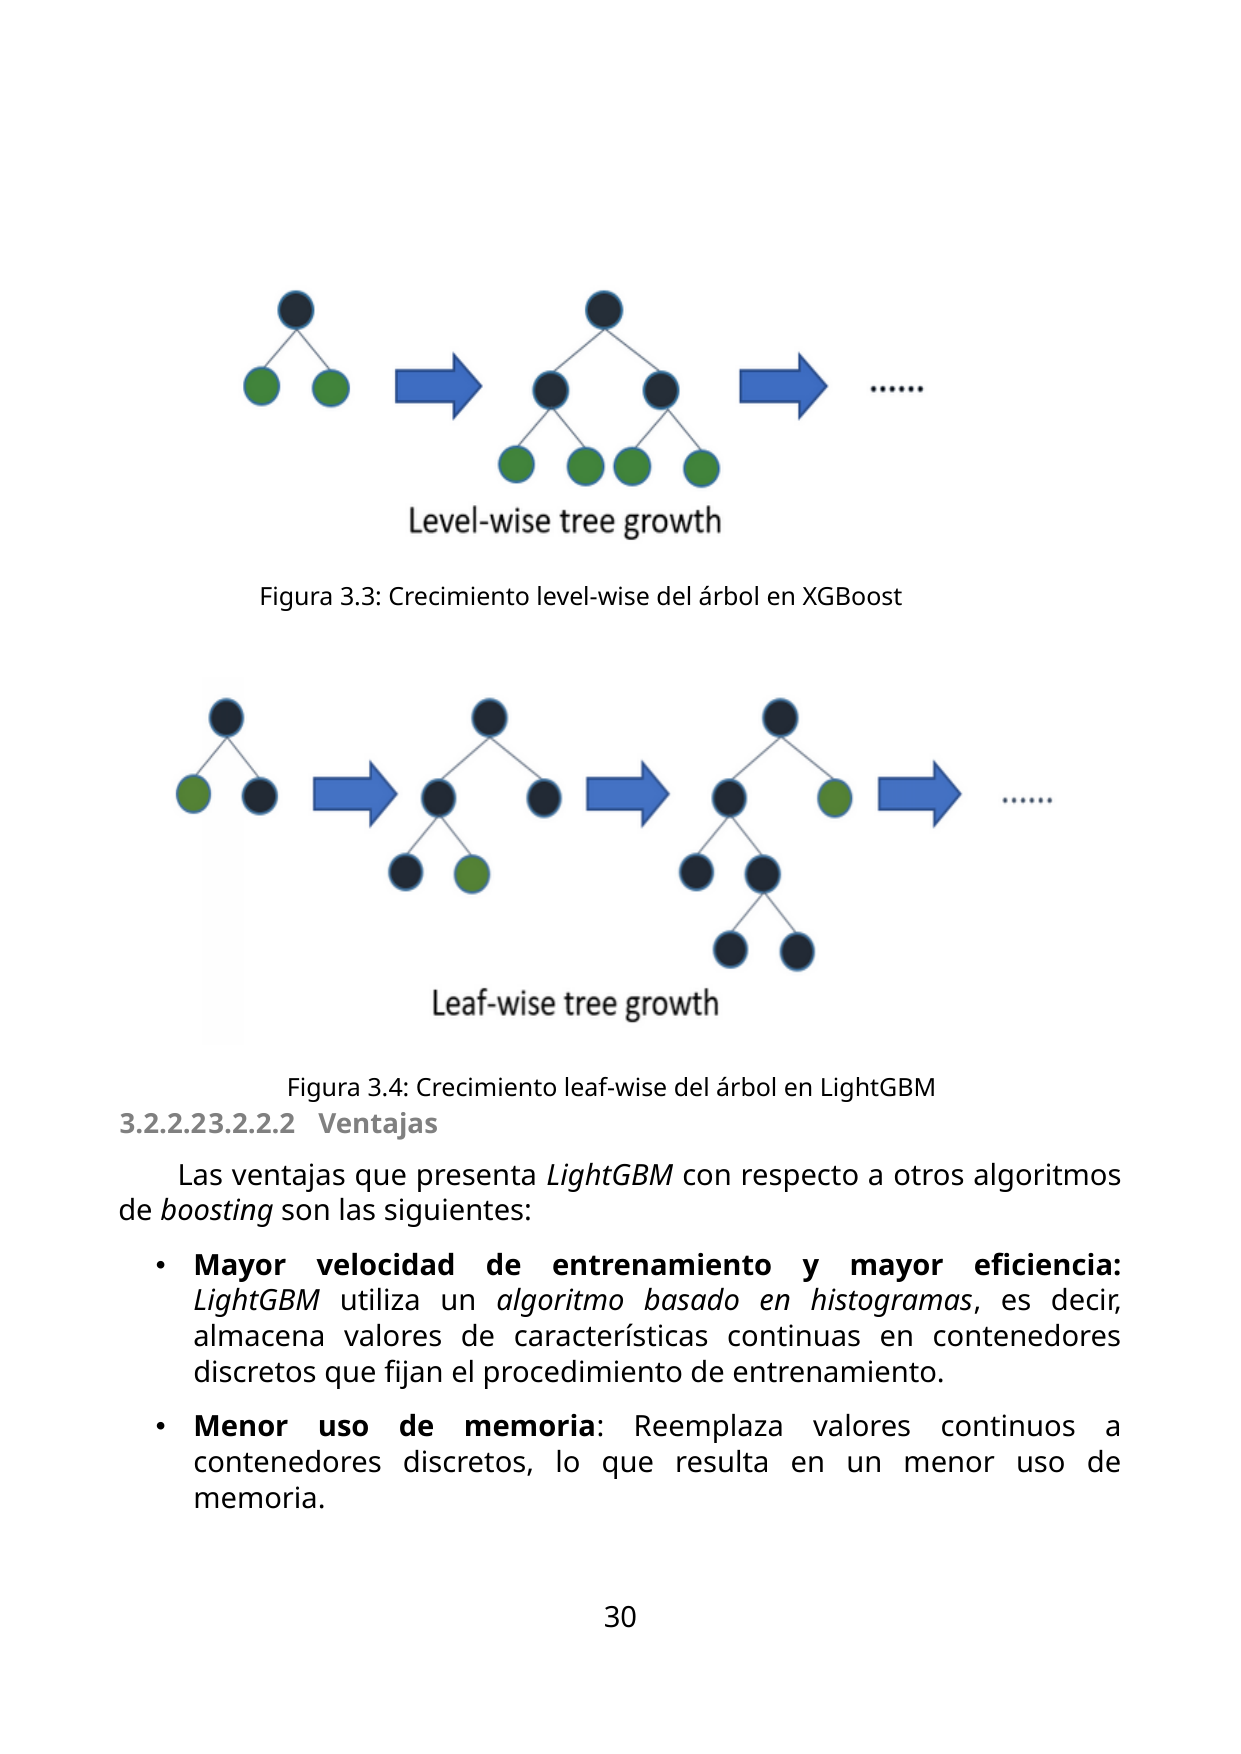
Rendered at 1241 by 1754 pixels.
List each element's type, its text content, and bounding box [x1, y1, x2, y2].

text Figura 3.4: Crecimiento leaf-wise del árbol en LightGBM [156, 1053, 1067, 1104]
list Menor uso de memoria: Reemplaza valores continuos a contenedores discretos, lo que resulta en un menor uso de memoria. [156, 1405, 1122, 1517]
text Figura 3.3: Crecimiento level-wise del árbol en XGBoost [187, 562, 974, 613]
picture [156, 677, 1067, 1053]
list Mayor velocidad de entrenamiento y mayor eficiencia: LightGBM utiliza un algoritmo basado en histogramas, es decir, almacena valores de características continuas en contenedores discretos que fijan el procedimiento de entrenamiento. [156, 1244, 1122, 1391]
text Las ventajas que presenta LightGBM con respecto a otros algoritmos de boosting son las siguientes: [118, 1154, 1122, 1229]
subtitle Ventajas [119, 1053, 1122, 1142]
picture [187, 251, 975, 562]
